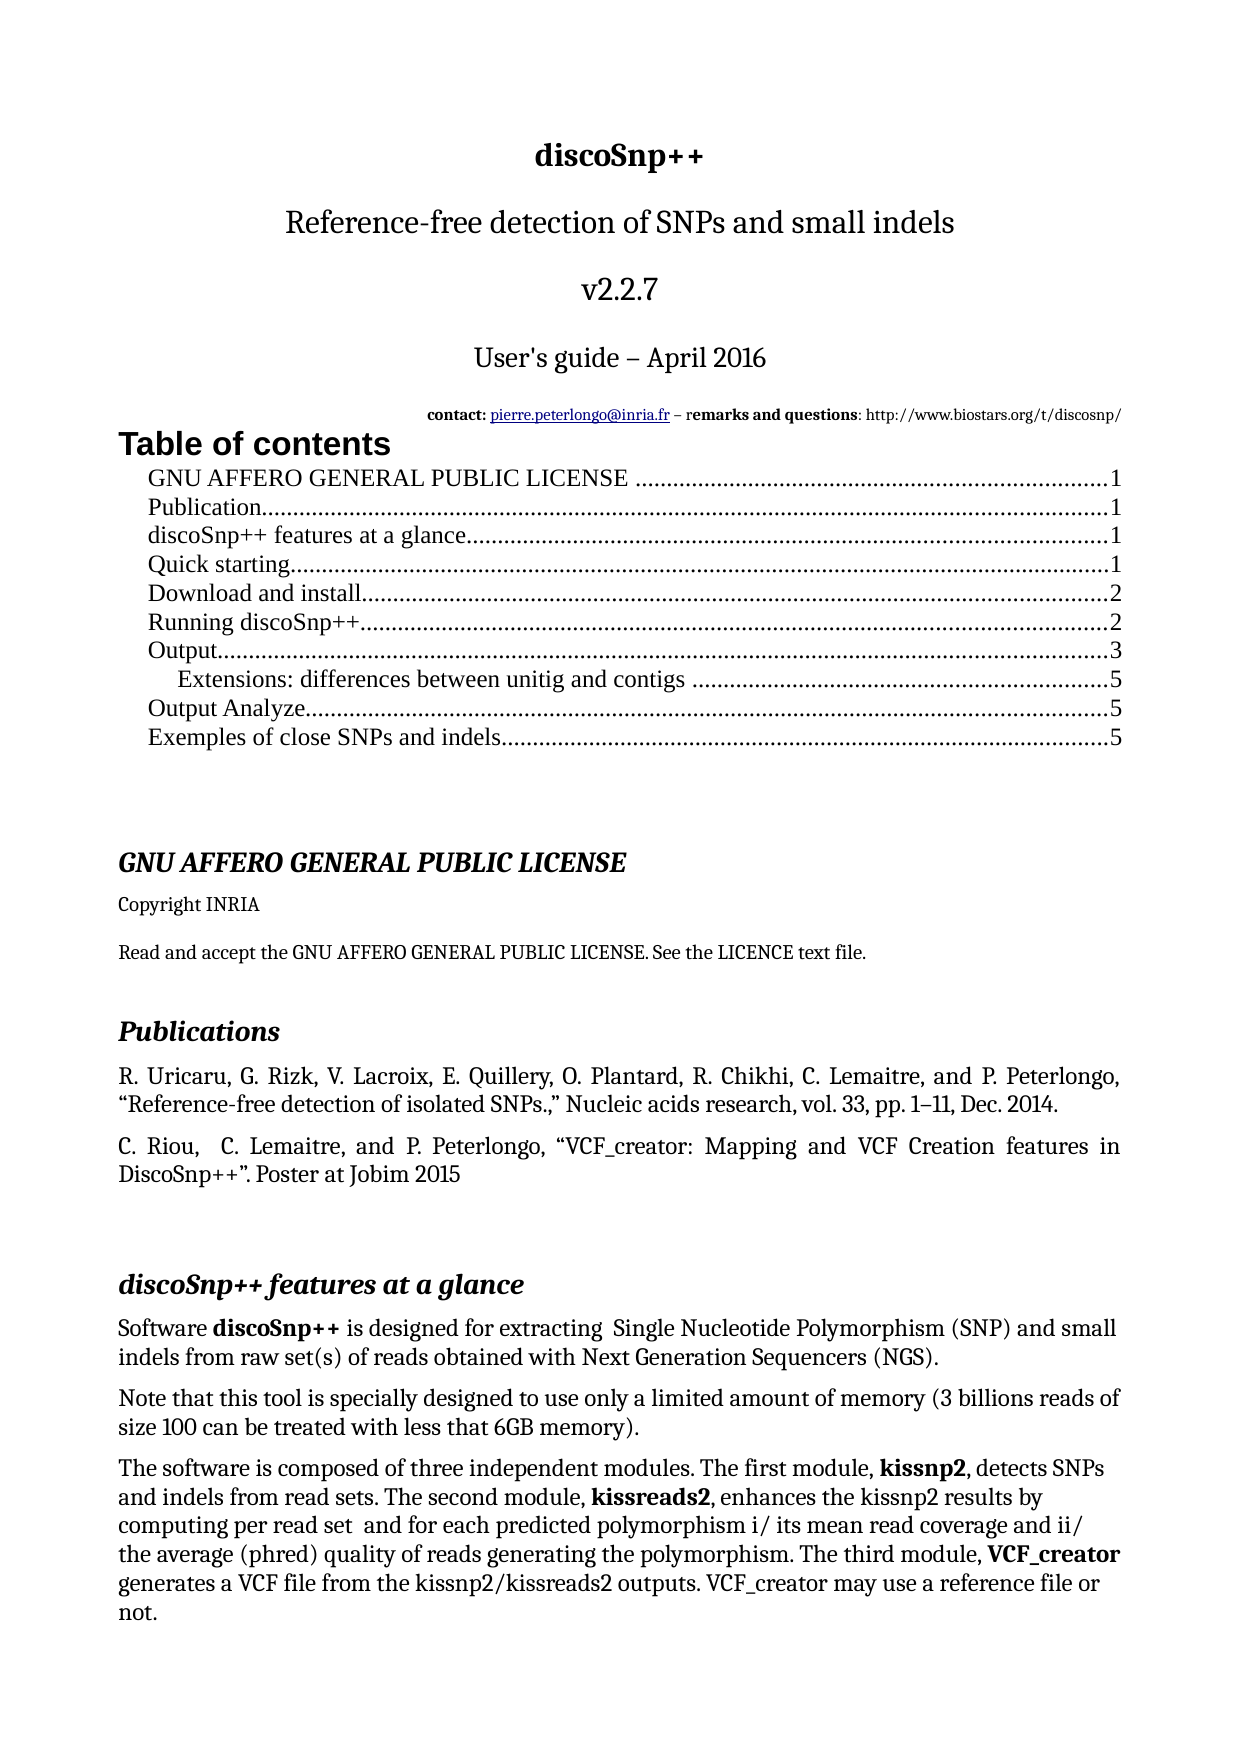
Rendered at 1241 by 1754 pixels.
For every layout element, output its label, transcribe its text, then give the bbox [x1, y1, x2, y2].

text GNU AFFERO GENERAL PUBLIC LICENSE 1 [148, 463, 1122, 492]
text Output Analyze 5 [148, 693, 1122, 722]
text Read and accept the GNU AFFERO GENERAL PUBLIC LICENSE. See the LICENCE text file. [118, 940, 1122, 964]
text Note that this tool is specially designed to use only a limited amount of memory (3 billions reads of size 100 can be treated with less that 6GB memory). [118, 1384, 1122, 1441]
text Publication 1 [148, 492, 1122, 520]
subtitle GNU AFFERO GENERAL PUBLIC LICENSE [118, 846, 1122, 880]
text Quick starting 1 [148, 549, 1122, 578]
subtitle User's guide – April 2016 [118, 344, 1122, 373]
text Copyright INRIA [118, 892, 1122, 916]
text Extensions: differences between unitig and contigs 5 [177, 664, 1122, 693]
text Exemples of close SNPs and indels 5 [148, 722, 1122, 750]
text contact: pierre.peterlongo@inria.fr – remarks and questions: http://www.biostars.org/t/discosnp/ [118, 405, 1122, 424]
text C. Riou, C. Lemaitre, and P. Peterlongo, “VCF_creator: Mapping and VCF Creation features in DiscoSnp++”. Poster at Jobim 2015 [118, 1132, 1122, 1189]
text Running discoSnp++ 2 [148, 607, 1122, 635]
text discoSnp++ features at a glance 1 [148, 520, 1122, 549]
subtitle Reference-free detection of SNPs and small indels [118, 210, 1122, 239]
text Output 3 [148, 635, 1122, 664]
subtitle v2.2.7 [118, 277, 1122, 307]
text R. Uricaru, G. Rizk, V. Lacroix, E. Quillery, O. Plantard, R. Chikhi, C. Lemaitre, and P. Peterlongo, “Reference-free detection of isolated SNPs.,” Nucleic acids research, vol. 33, pp. 1–11, Dec. 2014. [118, 1062, 1122, 1119]
text Software discoSnp++ is designed for extracting Single Nucleotide Polymorphism (SNP) and small indels from raw set(s) of reads obtained with Next Generation Sequencers (NGS). [118, 1314, 1122, 1371]
subtitle Publications [118, 1016, 1122, 1049]
text The software is composed of three independent modules. The first module, kissnp2, detects SNPs and indels from read sets. The second module, kissreads2, enhances the kissnp2 results by computing per read set and for each predicted polymorphism i/ its mean read coverage and ii/ the average (phred) quality of reads generating the polymorphism. The third module, VCF_creator generates a VCF file from the kissnp2/kissreads2 outputs. VCF_creator may use a reference file or not. [118, 1454, 1122, 1626]
subtitle discoSnp++ features at a glance [118, 1268, 1122, 1301]
subtitle discoSnp++ [118, 143, 1122, 173]
subtitle Table of contents [118, 424, 1122, 463]
text Download and install 2 [148, 578, 1122, 607]
